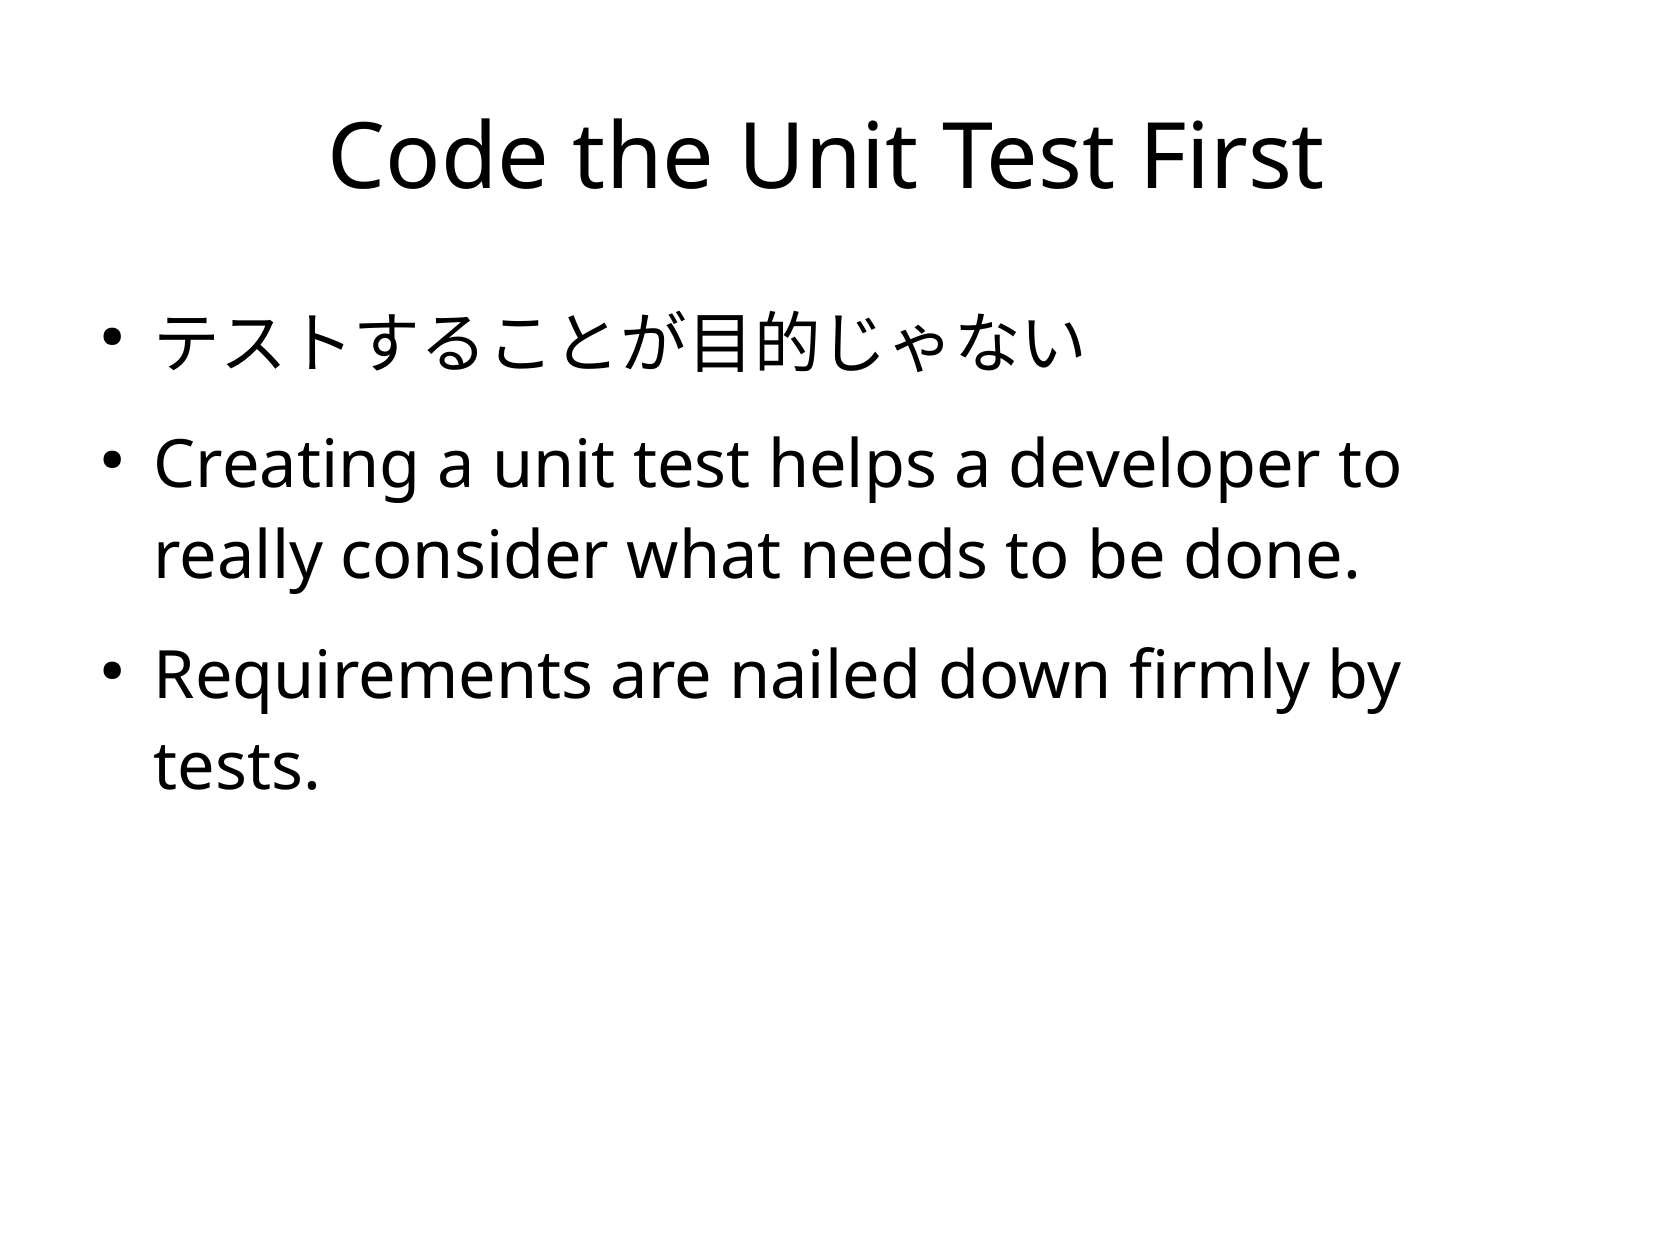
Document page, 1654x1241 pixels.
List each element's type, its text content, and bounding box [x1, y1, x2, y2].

list テストすることが目的じゃない Creating a unit test helps a developer to really consider what needs to be done. Requirements are nailed down firmly by tests. [82, 290, 1571, 1109]
title Code the Unit Test First [82, 49, 1571, 257]
